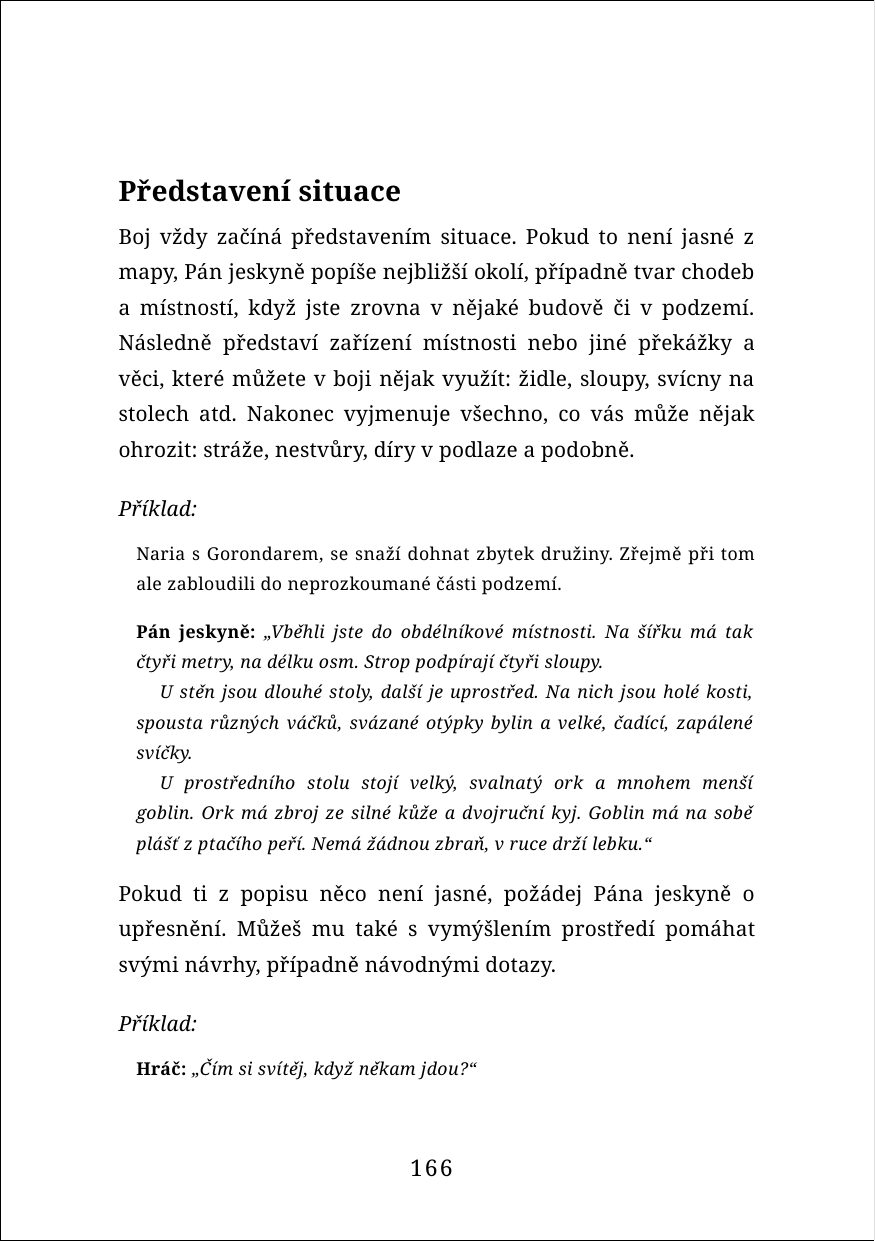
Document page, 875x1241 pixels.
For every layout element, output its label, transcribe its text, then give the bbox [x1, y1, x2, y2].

text Hráč: „Čím si svítěj, když někam jdou?“ [136, 1056, 756, 1081]
text Příklad: [118, 494, 756, 523]
text Naria s Gorondarem, se snaží dohnat zbytek družiny. Zřejmě při tom ale zabloudili do neprozkoumané části podzemí. [136, 541, 756, 596]
text Příklad: [118, 1009, 756, 1038]
subtitle Představení situace [118, 172, 756, 210]
text Pokud ti z popisu něco není jasné, požádej Pána jeskyně o upřesnění. Můžeš mu také s vymýšlením prostředí pomáhat svými návrhy, případně návodnými dotazy. [118, 879, 756, 978]
text Pán jeskyně: „Vběhli jste do obdélníkové místnosti. Na šířku má tak čtyři metry, na délku osm. Strop podpírají čtyři sloupy. U stěn jsou dlouhé stoly, další je uprostřed. Na nich jsou holé kosti, spousta různých váčků, svázané otýpky bylin a velké, čadící, zapálené svíčky. U prostředního stolu stojí velký, svalnatý ork a mnohem menší goblin. Ork má zbroj ze silné kůže a dvojruční kyj. Goblin má na sobě plášť z ptačího peří. Nemá žádnou zbraň, v ruce drží lebku.“ [136, 619, 756, 855]
text Boj vždy začíná představením situace. Pokud to není jasné z mapy, Pán jeskyně popíše nejbližší okolí, případně tvar chodeb a místností, když jste zrovna v nějaké budově či v podzemí. Následně představí zařízení místnosti nebo jiné překážky a věci, které můžete v boji nějak využít: židle, sloupy, svícny na stolech atd. Nakonec vyjmenuje všechno, co vás může nějak ohrozit: stráže, nestvůry, díry v podlaze a podobně. [118, 222, 756, 463]
